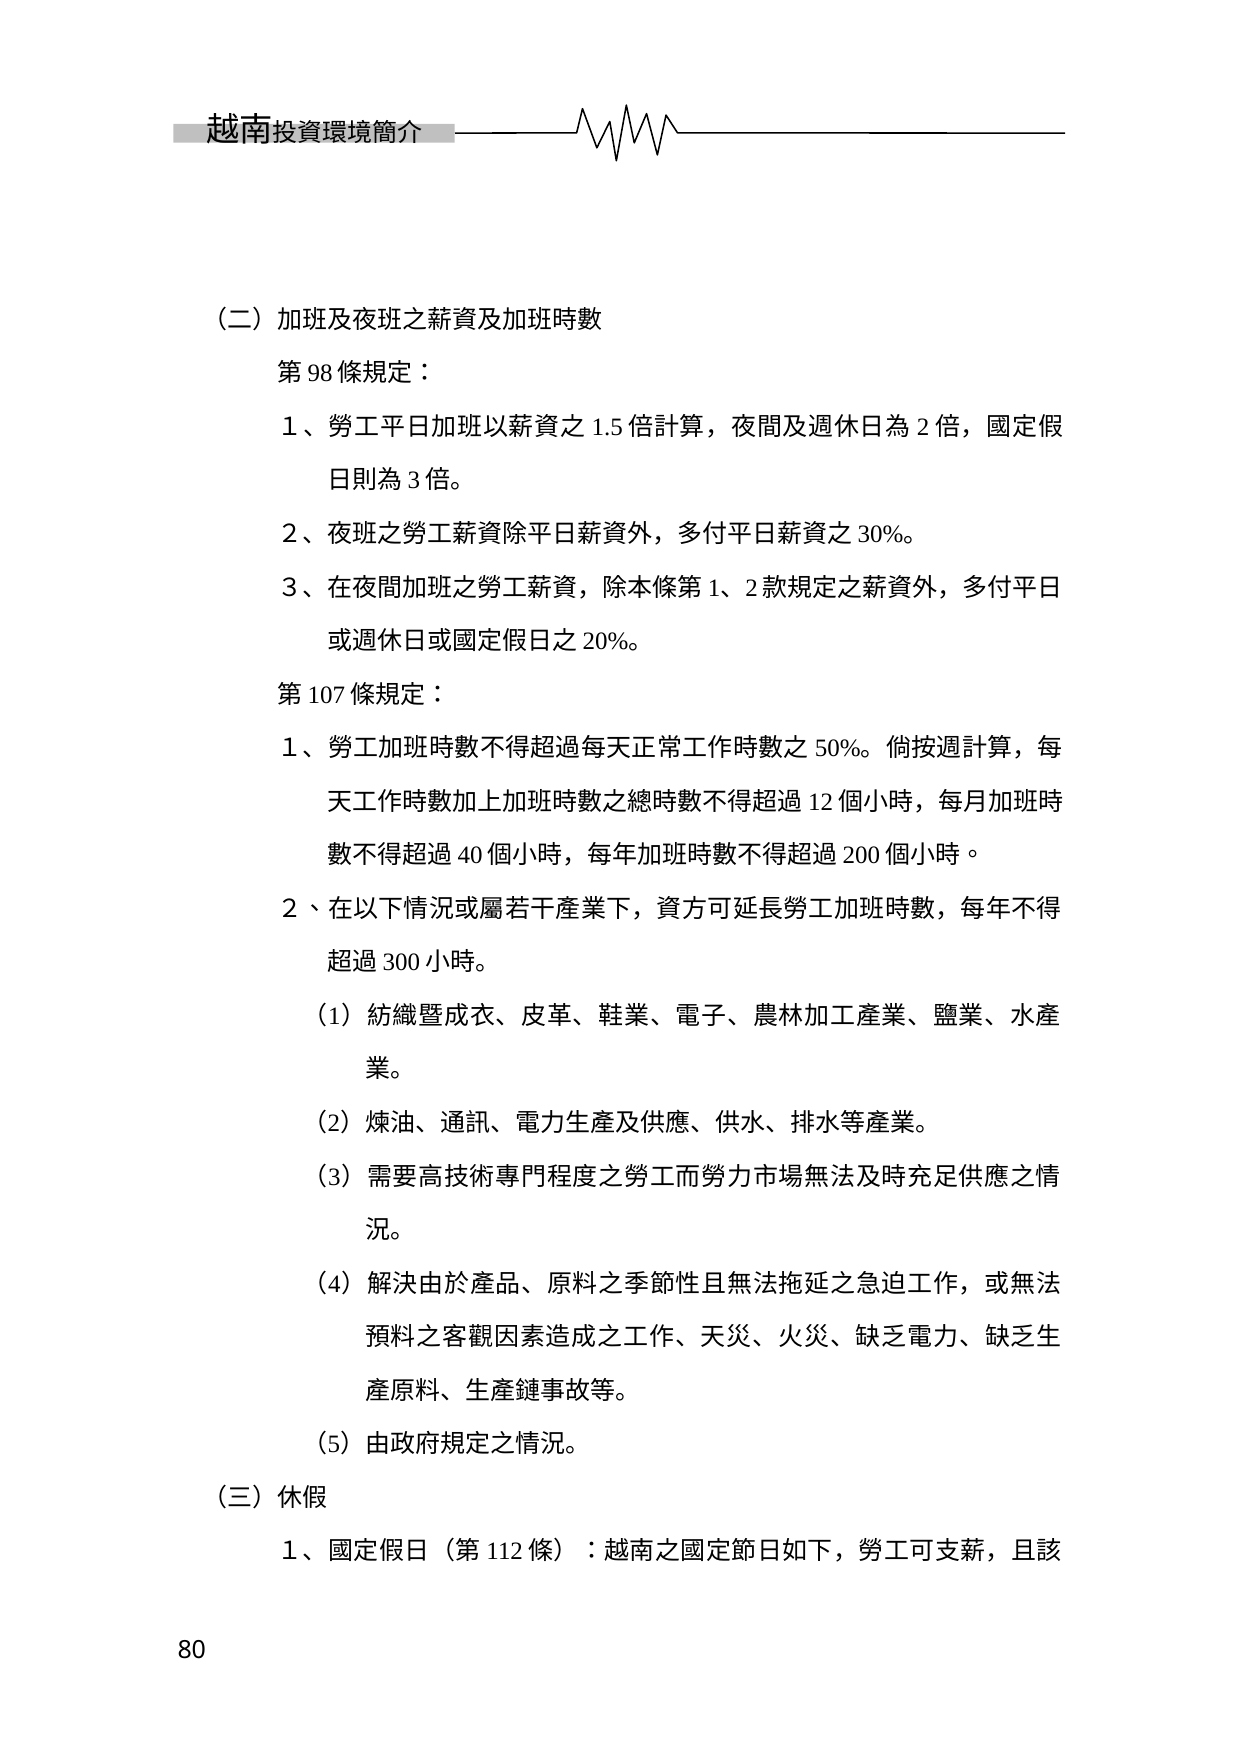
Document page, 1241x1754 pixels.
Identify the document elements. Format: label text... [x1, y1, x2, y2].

text （1）紡織暨成衣、皮革、鞋業、電子、農林加工產業、鹽業、水產業。 [302, 987, 1063, 1094]
text （3）需要高技術專門程度之勞工而勞力市場無法及時充足供應之情況。 [302, 1147, 1063, 1254]
text ２、在以下情況或屬若干產業下，資方可延長勞工加班時數，每年不得超過300小時。 [277, 880, 1063, 987]
text （5）由政府規定之情況。 [302, 1415, 1063, 1469]
text １、勞工平日加班以薪資之1.5倍計算，夜間及週休日為2倍，國定假日則為3倍。 [277, 398, 1063, 505]
text ２、夜班之勞工薪資除平日薪資外，多付平日薪資之30%。 [277, 505, 1063, 558]
text ３、在夜間加班之勞工薪資，除本條第1、2款規定之薪資外，多付平日或週休日或國定假日之20%。 [277, 558, 1063, 666]
text （2）煉油、通訊、電力生產及供應、供水、排水等產業。 [302, 1094, 1063, 1147]
text １、 國定假日（第112條）：越南之國定節日如下，勞工可支薪，且該 [277, 1522, 1063, 1576]
text （三）休假 [202, 1469, 1063, 1522]
text 第98條規定： [277, 344, 1063, 398]
text （二）加班及夜班之薪資及加班時數 [202, 291, 1063, 344]
text 第107條規定： [277, 666, 1063, 719]
text １、勞工加班時數不得超過每天正常工作時數之50%。倘按週計算，每天工作時數加上加班時數之總時數不得超過12個小時，每月加班時數不得超過40個小時，每年加班時數不得超過200個小時。 [277, 719, 1063, 880]
text （4）解決由於產品、原料之季節性且無法拖延之急迫工作，或無法預料之客觀因素造成之工作、天災、火災、缺乏電力、缺乏生產原料、生產鏈事故等。 [302, 1254, 1063, 1415]
